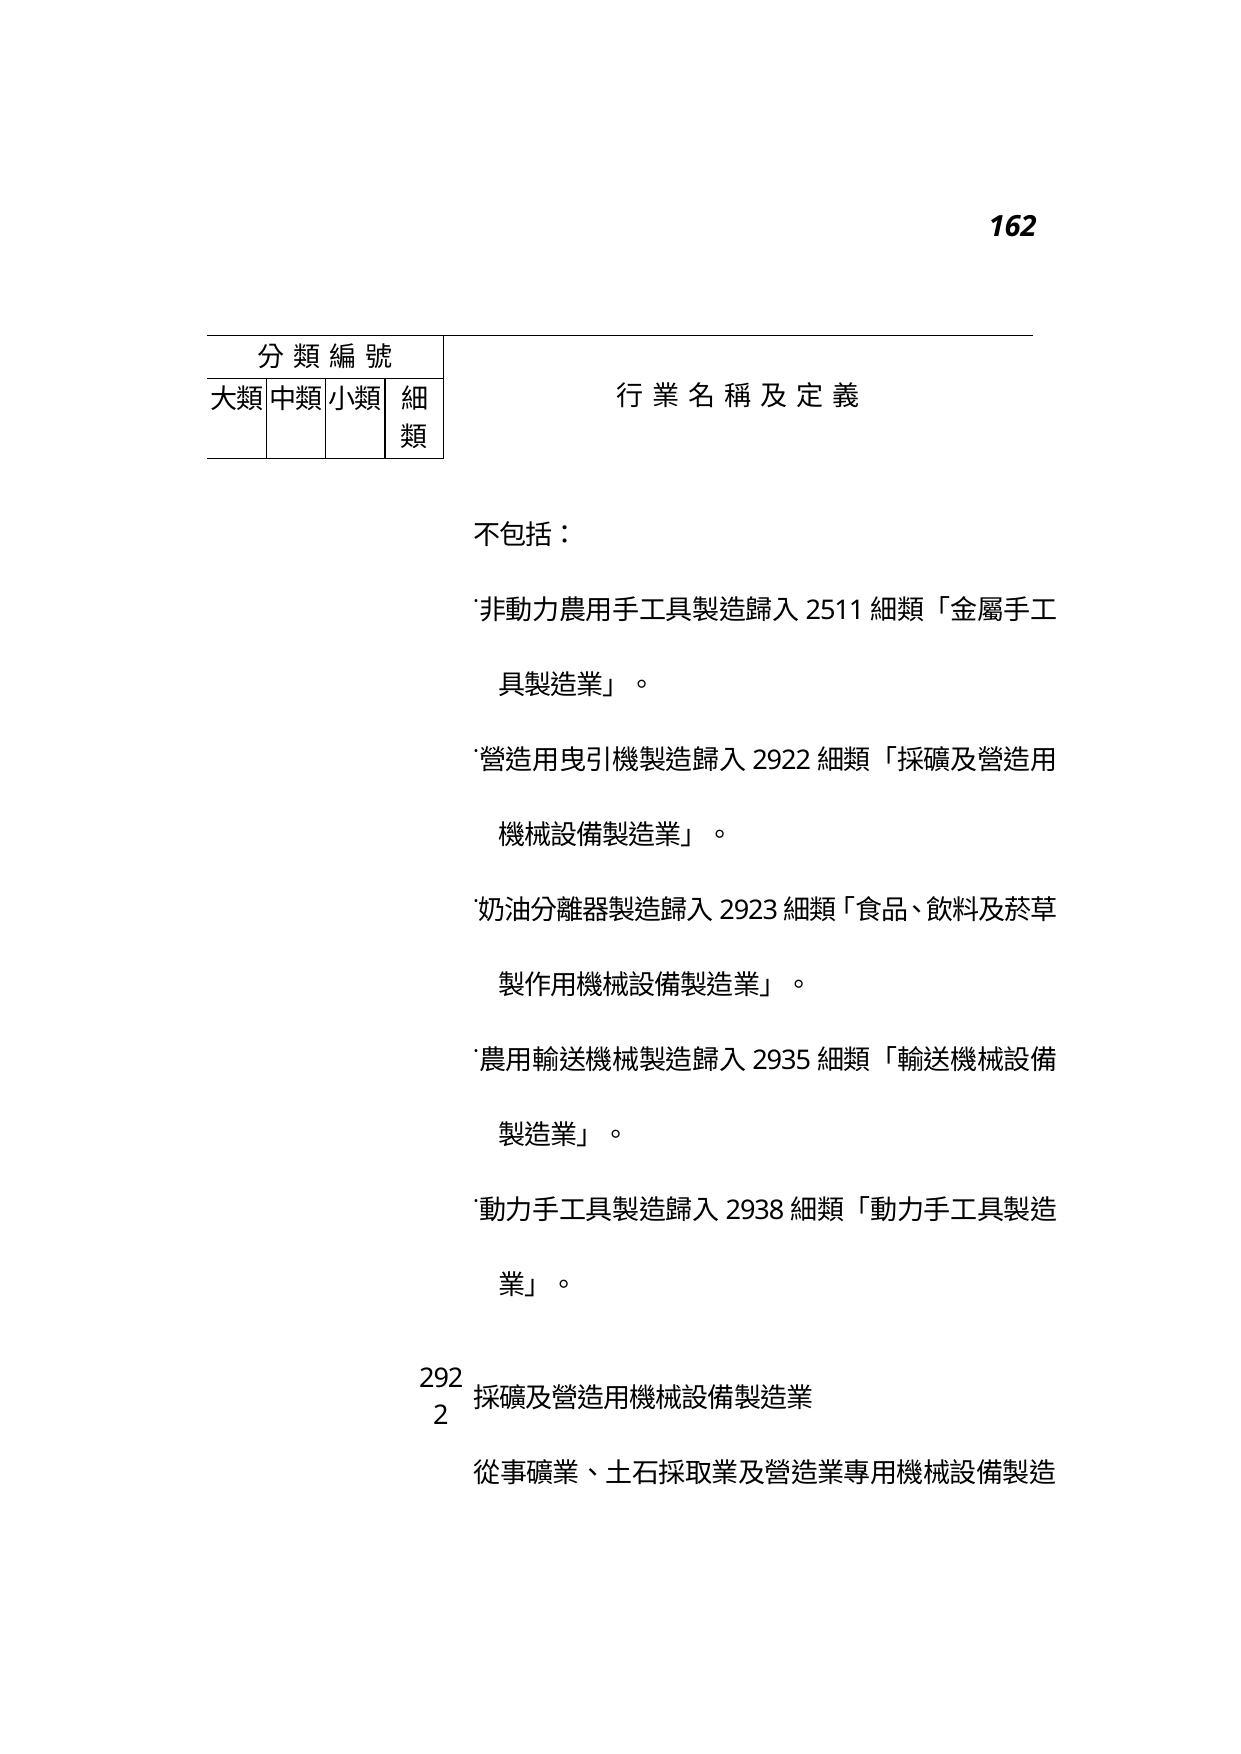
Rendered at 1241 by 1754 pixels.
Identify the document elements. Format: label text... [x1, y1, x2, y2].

table_cell [412, 458, 470, 1358]
table_cell [351, 459, 412, 1358]
table_cell 中類 [267, 379, 325, 458]
table_cell [207, 1358, 233, 1508]
table_header 分 類 編 號 [207, 336, 443, 378]
table_cell [233, 459, 292, 1358]
table_cell 不包括： ˙非動力農用手工具製造歸入2511細類「金屬手工具製造業」。 ˙營造用曳引機製造歸入2922細類「採礦及營造用機械設備製造業」。 ˙奶油分離器製造歸入2923細類「食品、飲料及菸草製作用機械設備製造業」。 ˙農用輸送機械製造歸入2935細類「輸送機械設備製造業」。 ˙動力手工具製造歸入2938細類「動力手工具製造業」。 [470, 458, 1060, 1358]
table_cell [293, 1358, 351, 1508]
table_cell 採礦及營造用機械設備製造業 從事礦業、土石採取業及營造業專用機械設備製造 [470, 1358, 1060, 1508]
table_cell [233, 1358, 292, 1508]
table_cell 2922 [412, 1358, 470, 1508]
table_header 行 業 名 稱 及 定 義 [444, 336, 1032, 458]
table_cell [207, 459, 233, 1358]
table_header [1033, 335, 1060, 378]
table_cell [1033, 378, 1060, 458]
table_cell 大類 [207, 379, 266, 458]
table_cell 小類 [326, 379, 384, 458]
table_cell 細類 [386, 379, 443, 458]
table_cell [351, 1358, 412, 1508]
table_cell [293, 459, 351, 1358]
